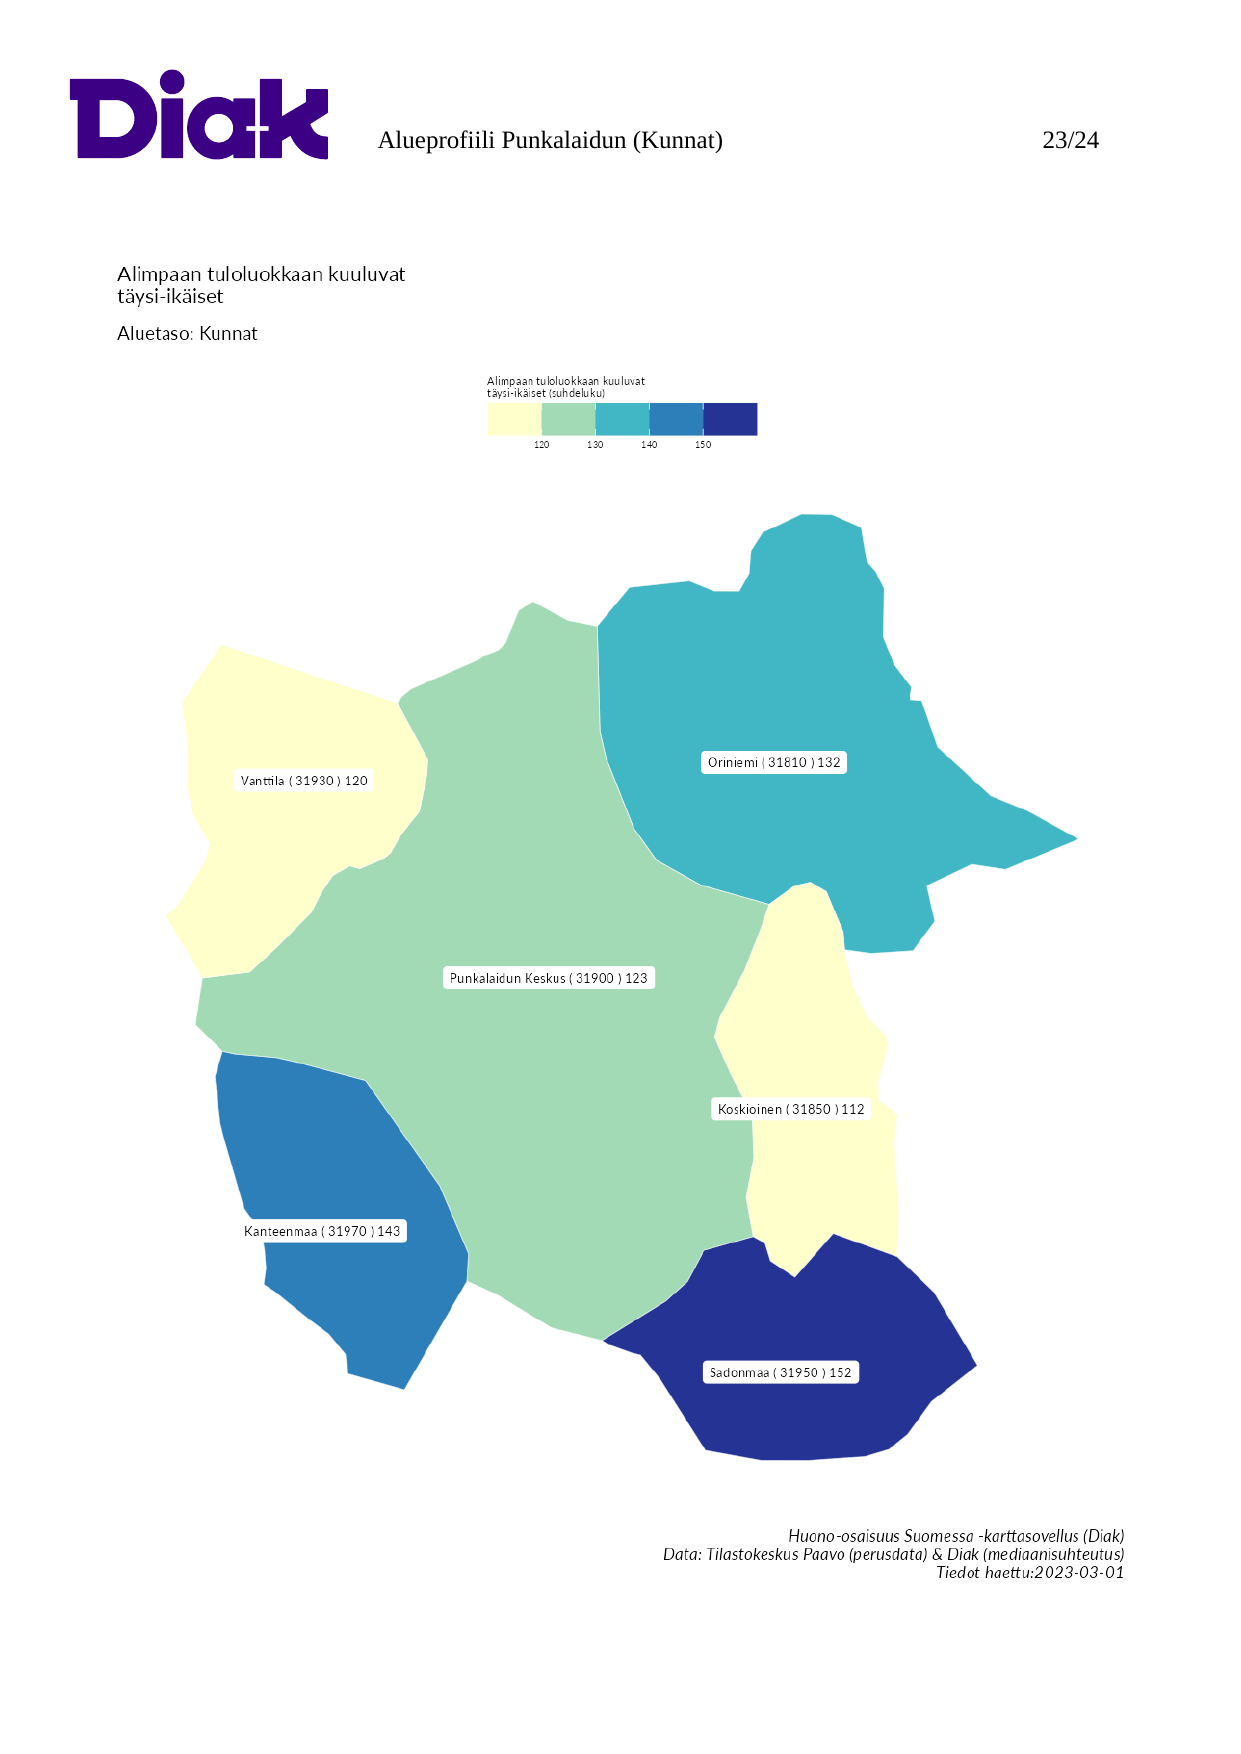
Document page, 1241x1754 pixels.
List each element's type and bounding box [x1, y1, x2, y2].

picture [61, 196, 1179, 1651]
